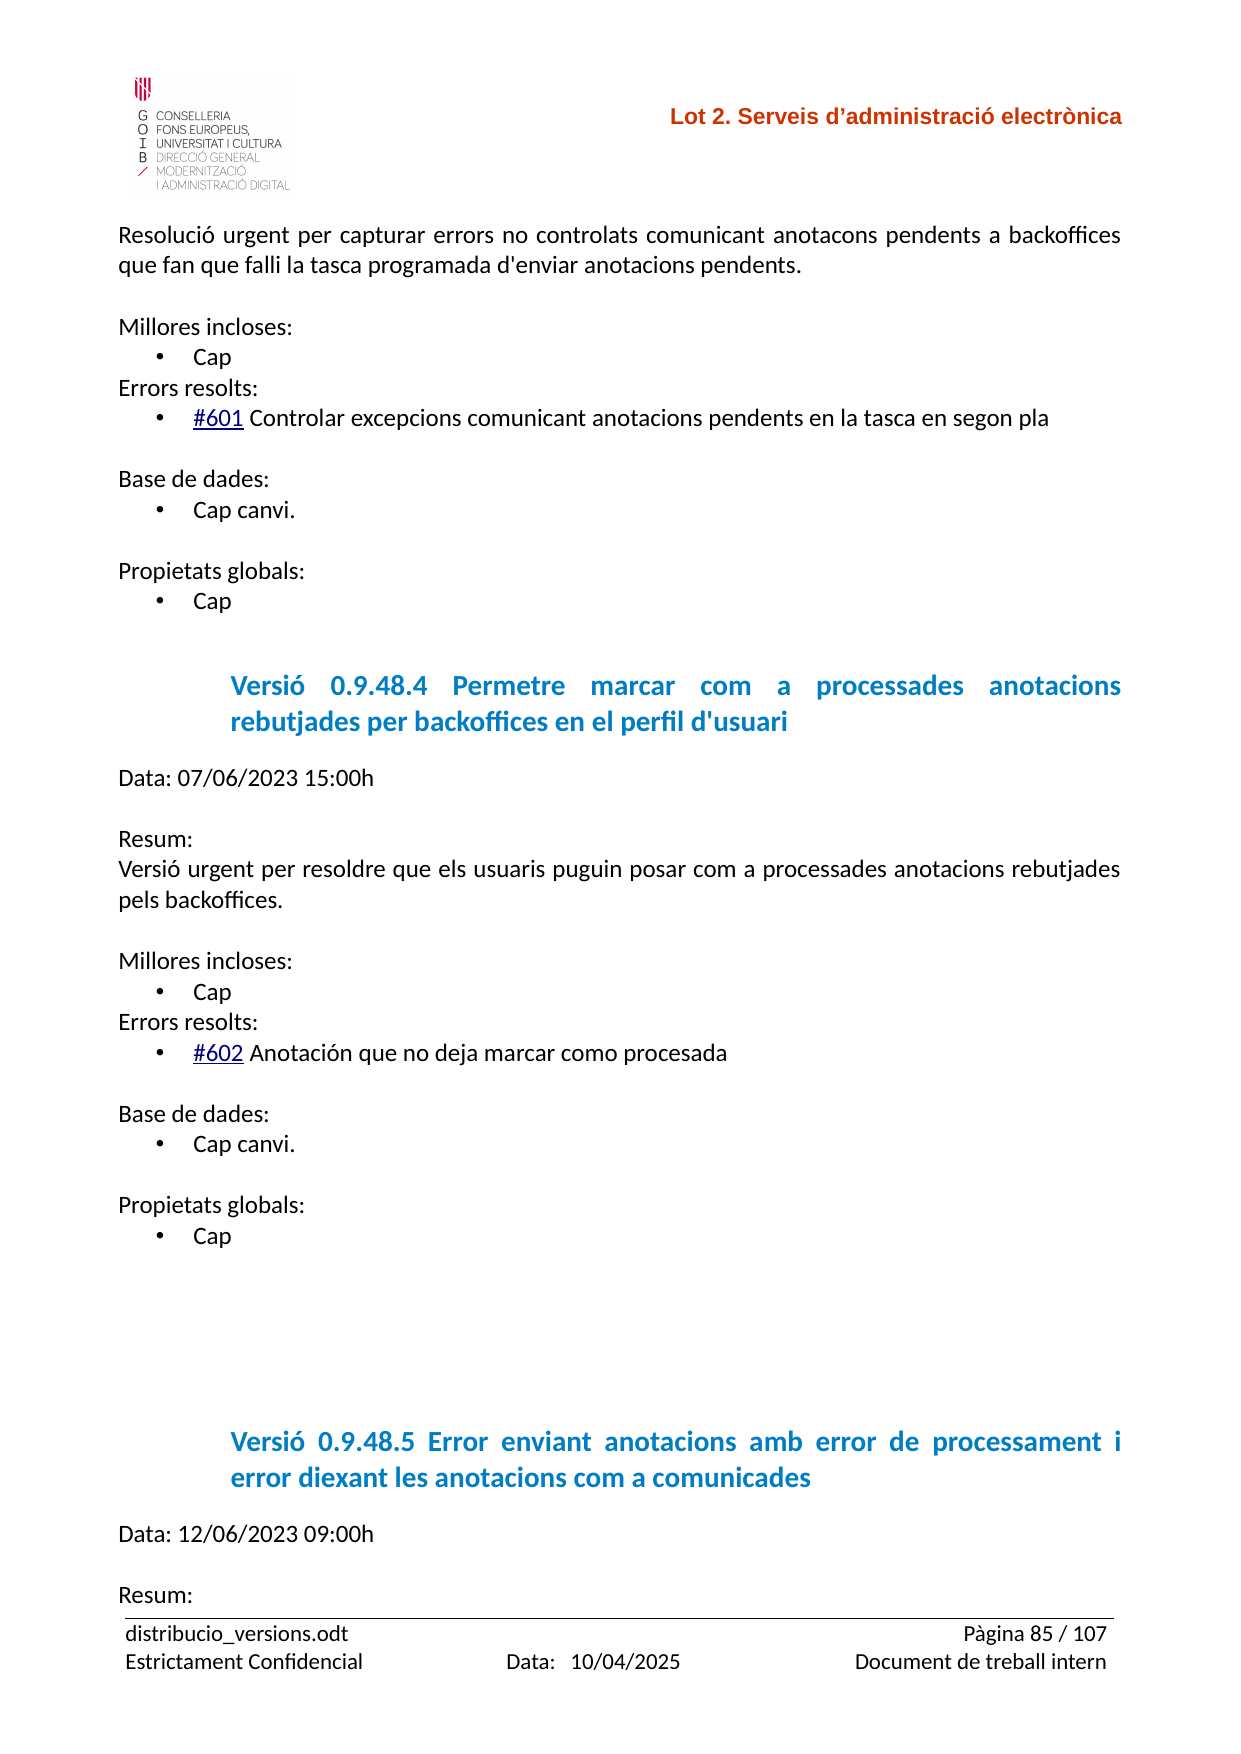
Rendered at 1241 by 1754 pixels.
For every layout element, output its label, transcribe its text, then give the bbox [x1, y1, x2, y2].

list Cap [156, 976, 1122, 1006]
list #602 Anotación que no deja marcar como procesada [156, 1037, 1122, 1067]
text Base de dades: [118, 463, 1122, 494]
text Errors resolts: [118, 372, 1122, 402]
text Millores incloses: [118, 945, 1122, 976]
text Resolució urgent per capturar errors no controlats comunicant anotacons pendents a backoffices que fan que falli la tasca programada d'enviar anotacions pendents. [118, 219, 1122, 280]
list Cap [156, 341, 1122, 372]
list Cap canvi. [156, 494, 1122, 524]
list Cap [156, 1220, 1122, 1250]
text Data: 12/06/2023 09:00h [118, 1518, 1122, 1549]
text Base de dades: [118, 1098, 1122, 1128]
text Versió urgent per resoldre que els usuaris puguin posar com a processades anotacions rebutjades pels backoffices. [118, 853, 1122, 914]
text Propietats globals: [118, 555, 1122, 585]
picture [126, 70, 299, 197]
text Millores incloses: [118, 311, 1122, 341]
text Errors resolts: [118, 1006, 1122, 1037]
text Resum: [118, 823, 1122, 853]
text Data: 07/06/2023 15:00h [118, 762, 1122, 792]
list Cap canvi. [156, 1128, 1122, 1159]
list #601 Controlar excepcions comunicant anotacions pendents en la tasca en segon pla [156, 402, 1122, 433]
text Resum: [118, 1579, 1122, 1610]
subtitle Versió 0.9.48.4 Permetre marcar com a processades anotacions rebutjades per backoffices en el perfil d'usuari [153, 667, 1122, 738]
list Cap [156, 585, 1122, 616]
subtitle Versió 0.9.48.5 Error enviant anotacions amb error de processament i error diexant les anotacions com a comunicades [153, 1423, 1122, 1495]
text Propietats globals: [118, 1189, 1122, 1220]
